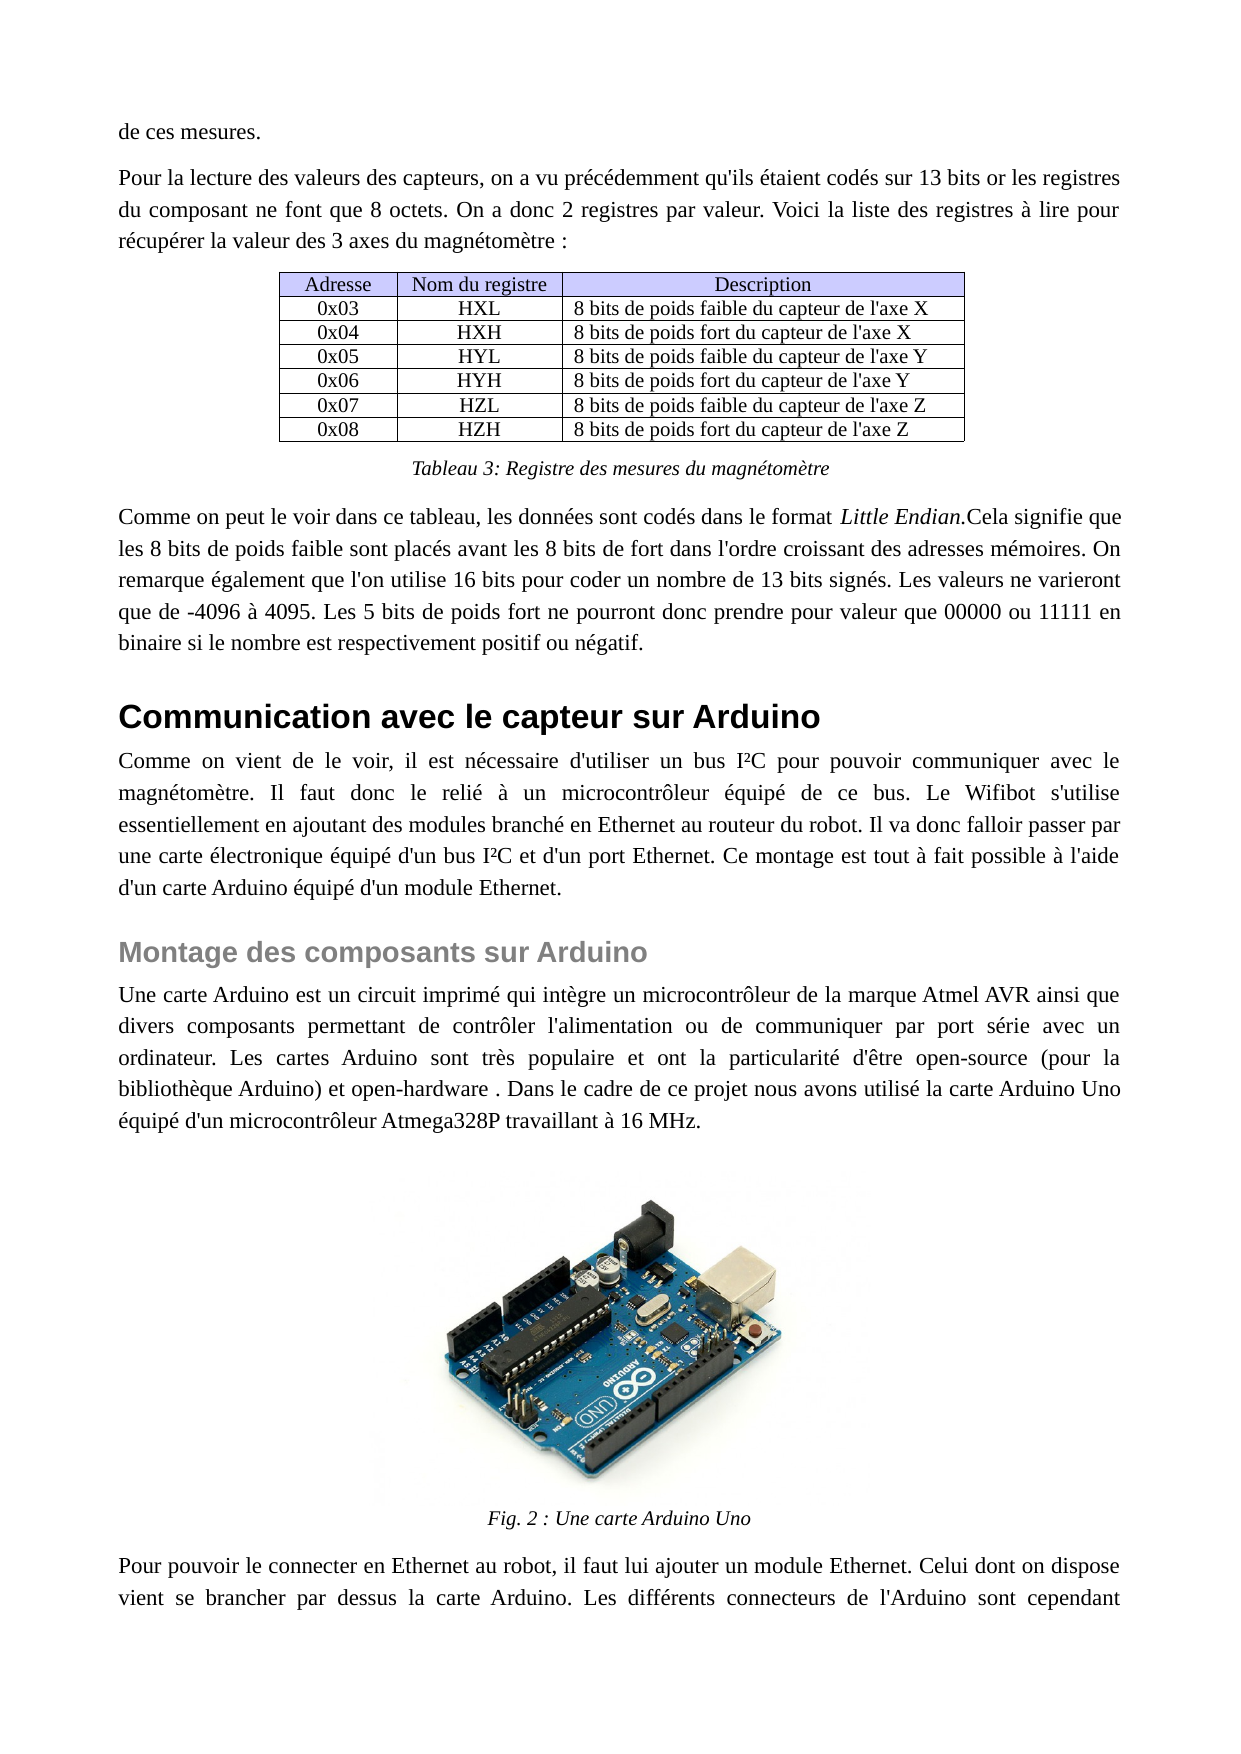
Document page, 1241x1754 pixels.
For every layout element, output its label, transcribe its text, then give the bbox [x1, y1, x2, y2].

table_cell HZH [398, 418, 562, 441]
table_cell 0x06 [280, 369, 397, 392]
table_cell 8 bits de poids fort du capteur de l'axe Z [563, 418, 964, 441]
text Comme on peut le voir dans ce tableau, les données sont codés dans le format Little Endian.Cela signifie que les 8 bits de poids faible sont placés avant les 8 bits de fort dans l'ordre croissant des adresses mémoires. On remarque également que l'on utilise 16 bits pour coder un nombre de 13 bits signés. Les valeurs ne varieront que de -4096 à 4095. Les 5 bits de poids fort ne pourront donc prendre pour valeur que 00000 ou 11111 en binaire si le nombre est respectivement positif ou négatif. [118, 272, 1122, 656]
table_cell 8 bits de poids fort du capteur de l'axe Y [563, 369, 964, 392]
subtitle Montage des composants sur Arduino [118, 934, 1122, 968]
table_cell 0x07 [280, 394, 397, 417]
text Une carte Arduino est un circuit imprimé qui intègre un microcontrôleur de la marque Atmel AVR ainsi que divers composants permettant de contrôler l'alimentation ou de communiquer par port série avec un ordinateur. Les cartes Arduino sont très populaire et ont la particularité d'être open-source (pour la bibliothèque Arduino) et open-hardware . Dans le cadre de ce projet nous avons utilisé la carte Arduino Uno équipé d'un microcontrôleur Atmega328P travaillant à 16 MHz. [118, 981, 1122, 1133]
table_cell 8 bits de poids fort du capteur de l'axe X [563, 321, 964, 344]
subtitle Communication avec le capteur sur Arduino [118, 696, 1122, 735]
text de ces mesures. [118, 118, 1122, 144]
table_cell HYL [398, 345, 562, 368]
table_cell 0x04 [280, 321, 397, 344]
table_header Nom du registre [398, 273, 562, 296]
table_cell 8 bits de poids faible du capteur de l'axe X [563, 297, 964, 320]
text Tableau 3: Registre des mesures du magnétomètre [275, 456, 968, 480]
picture [369, 1171, 871, 1506]
table_cell 8 bits de poids faible du capteur de l'axe Y [563, 345, 964, 368]
table_cell 0x05 [280, 345, 397, 368]
table_header Adresse [280, 273, 397, 296]
table_cell HXH [398, 321, 562, 344]
table_cell 0x08 [280, 418, 397, 441]
table_cell HYH [398, 369, 562, 392]
text Fig. 2 : Une carte Arduino Uno [351, 1506, 889, 1529]
text Comme on vient de le voir, il est nécessaire d'utiliser un bus I²C pour pouvoir communiquer avec le magnétomètre. Il faut donc le relié à un microcontrôleur équipé de ce bus. Le Wifibot s'utilise essentiellement en ajoutant des modules branché en Ethernet au routeur du robot. Il va donc falloir passer par une carte électronique équipé d'un bus I²C et d'un port Ethernet. Ce montage est tout à fait possible à l'aide d'un carte Arduino équipé d'un module Ethernet. [118, 748, 1122, 900]
table_cell 0x03 [280, 297, 397, 320]
table_cell HZL [398, 394, 562, 417]
table_cell 8 bits de poids faible du capteur de l'axe Z [563, 394, 964, 417]
text Pour la lecture des valeurs des capteurs, on a vu précédemment qu'ils étaient codés sur 13 bits or les registres du composant ne font que 8 octets. On a donc 2 registres par valeur. Voici la liste des registres à lire pour récupérer la valeur des 3 axes du magnétomètre : [118, 164, 1122, 254]
table_cell HXL [398, 297, 562, 320]
table_header Description [563, 273, 964, 296]
text Pour pouvoir le connecter en Ethernet au robot, il faut lui ajouter un module Ethernet. Celui dont on dispose vient se brancher par dessus la carte Arduino. Les différents connecteurs de l'Arduino sont cependant [118, 1153, 1122, 1610]
